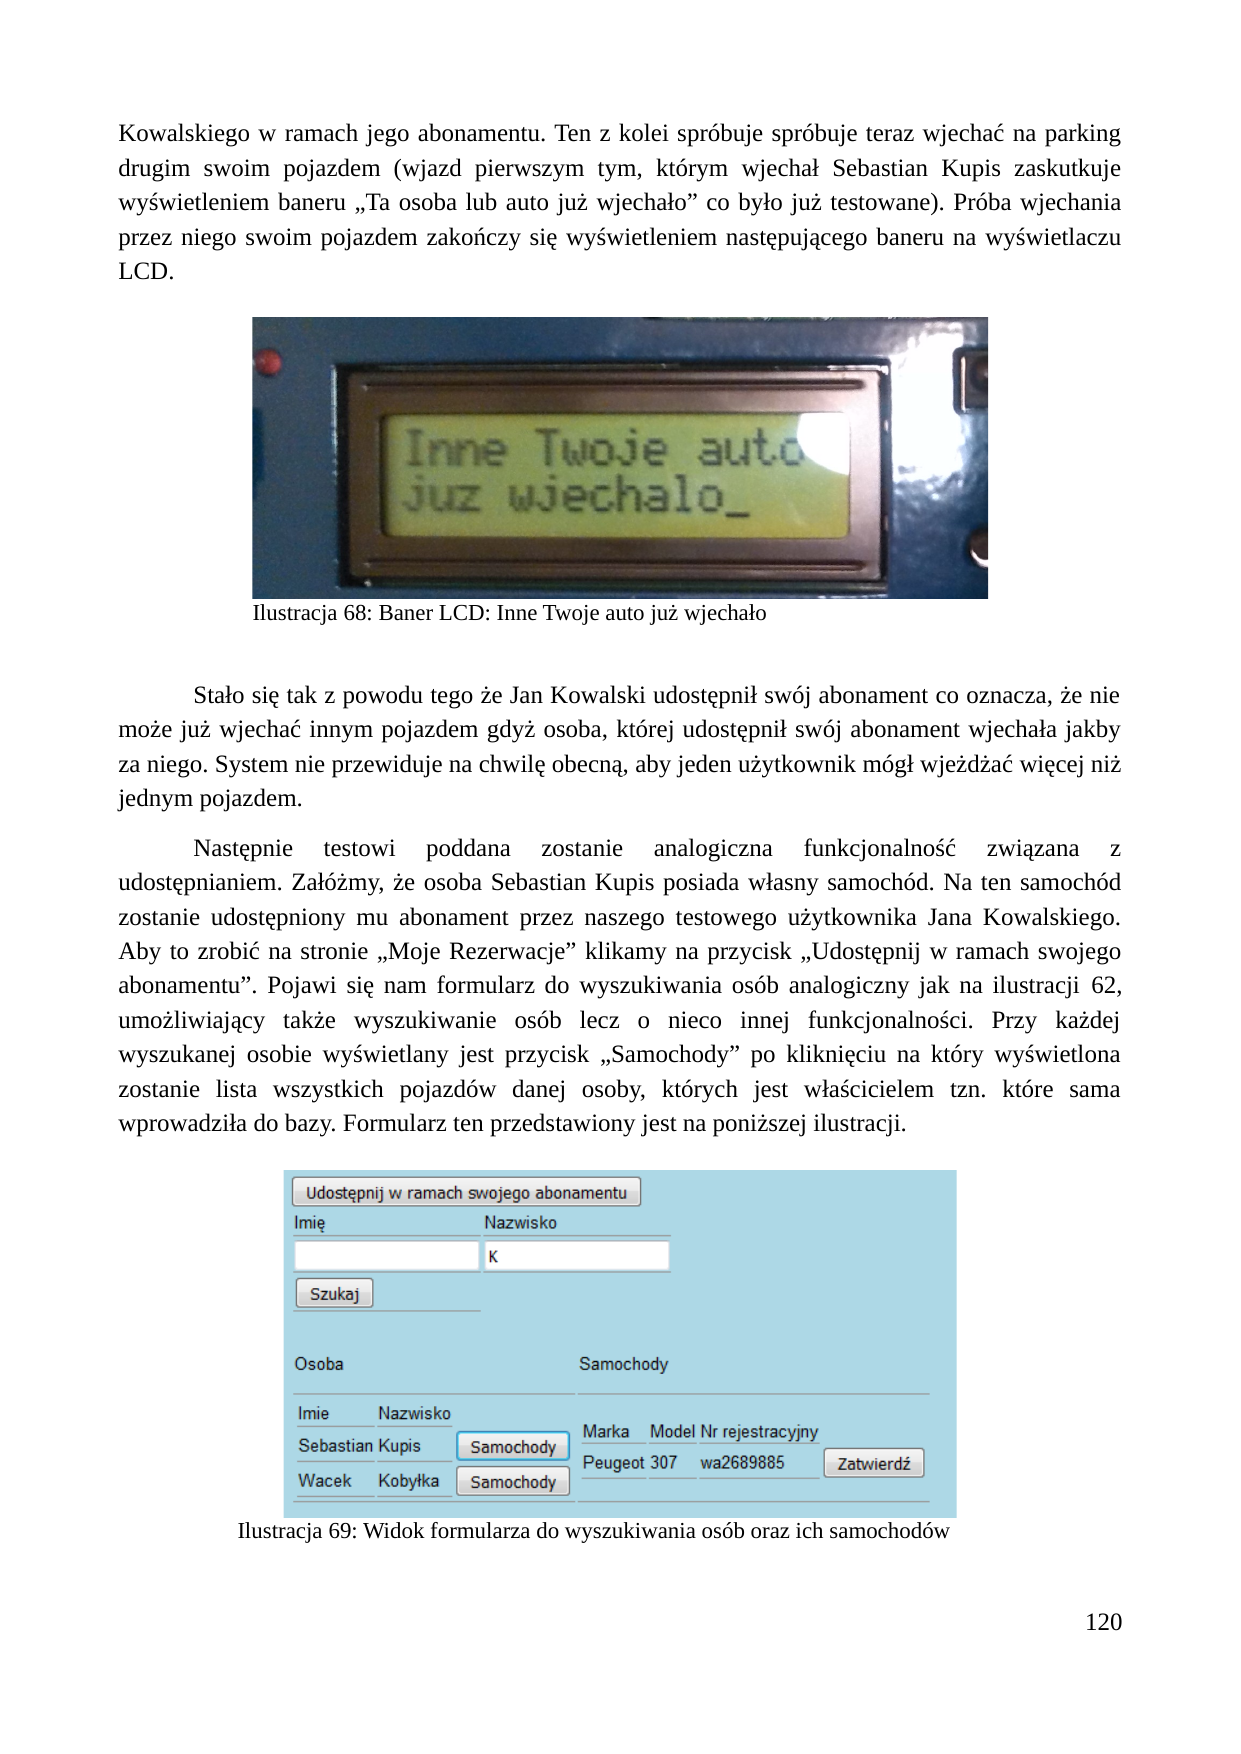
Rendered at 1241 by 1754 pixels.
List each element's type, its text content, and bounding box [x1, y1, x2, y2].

picture [283, 1170, 957, 1518]
picture [252, 317, 989, 599]
text Ilustracja 69: Widok formularza do wyszukiwania osób oraz ich samochodów [237, 1170, 1003, 1544]
text Stało się tak z powodu tego że Jan Kowalski udostępnił swój abonament co oznacza, że nie może już wjechać innym pojazdem gdyż osoba, której udostępnił swój abonament wjechała jakby za niego. System nie przewiduje na chwilę obecną, aby jeden użytkownik mógł wjeżdżać więcej niż jednym pojazdem. [118, 680, 1122, 812]
text Kowalskiego w ramach jego abonamentu. Ten z kolei spróbuje spróbuje teraz wjechać na parking drugim swoim pojazdem (wjazd pierwszym tym, którym wjechał Sebastian Kupis zaskutkuje wyświetleniem baneru „Ta osoba lub auto już wjechało” co było już testowane). Próba wjechania przez niego swoim pojazdem zakończy się wyświetleniem następującego baneru na wyświetlaczu LCD. [118, 118, 1122, 285]
text Następnie testowi poddana zostanie analogiczna funkcjonalność związana z udostępnianiem. Załóżmy, że osoba Sebastian Kupis posiada własny samochód. Na ten samochód zostanie udostępniony mu abonament przez naszego testowego użytkownika Jana Kowalskiego. Aby to zrobić na stronie „Moje Rezerwacje” klikamy na przycisk „Udostępnij w ramach swojego abonamentu”. Pojawi się nam formularz do wyszukiwania osób analogiczny jak na ilustracji 62, umożliwiający także wyszukiwanie osób lecz o nieco innej funkcjonalności. Przy każdej wyszukanej osobie wyświetlany jest przycisk „Samochody” po kliknięciu na który wyświetlona zostanie lista wszystkich pojazdów danej osoby, których jest właścicielem tzn. które sama wprowadziła do bazy. Formularz ten przedstawiony jest na poniższej ilustracji. [118, 833, 1122, 1137]
text Ilustracja 68: Baner LCD: Inne Twoje auto już wjechało [252, 599, 988, 625]
